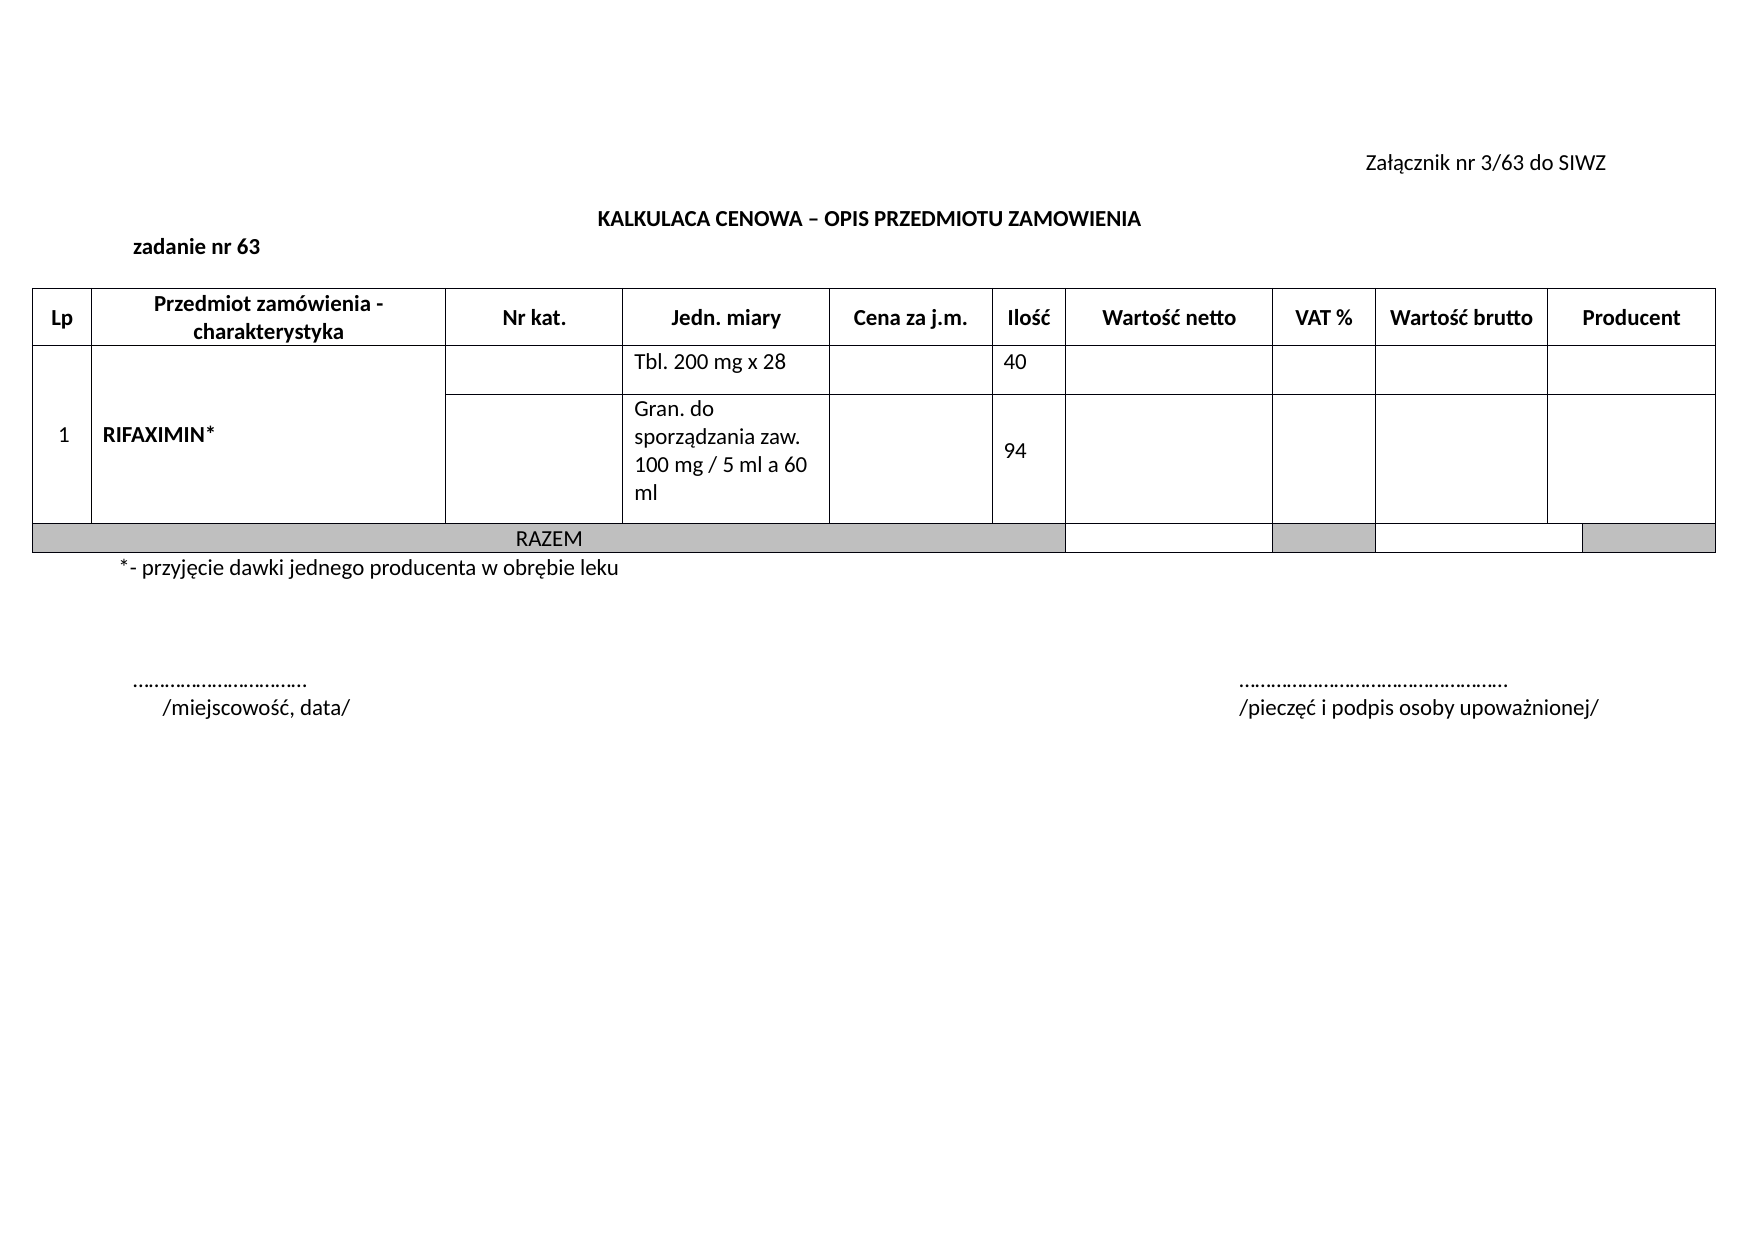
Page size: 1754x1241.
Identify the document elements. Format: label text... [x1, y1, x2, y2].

table_header Cena za j.m. [830, 289, 992, 345]
table_cell Tbl. 200 mg x 28 [623, 346, 829, 393]
table_cell [1273, 346, 1375, 393]
table_cell 1 [33, 346, 91, 523]
text …………………………… …………………………………………… [133, 665, 1606, 693]
table_cell 94 [993, 395, 1065, 523]
table_cell RIFAXIMIN* [92, 346, 445, 523]
table_cell [1548, 346, 1715, 393]
text KALKULACA CENOWA – OPIS PRZEDMIOTU ZAMOWIENIA [133, 204, 1606, 232]
table_cell 40 [993, 346, 1065, 393]
table_cell [1376, 346, 1547, 393]
text /miejscowość, data/ /pieczęć i podpis osoby upoważnionej/ [133, 693, 1606, 721]
table_cell [1376, 524, 1582, 552]
table_cell [1376, 395, 1547, 523]
table_header Producent [1548, 289, 1715, 345]
table_cell [1548, 395, 1715, 523]
table_cell [1066, 346, 1272, 393]
table_header Nr kat. [446, 289, 622, 345]
table_cell [446, 395, 622, 523]
table_cell [1273, 395, 1375, 523]
table_header Lp [33, 289, 91, 345]
table_cell [1066, 395, 1272, 523]
table_cell [1583, 524, 1715, 552]
table_header Ilość [993, 289, 1065, 345]
table_cell [446, 346, 622, 393]
table_cell [830, 395, 992, 523]
table_header Wartość brutto [1376, 289, 1547, 345]
list zadanie nr 63 [133, 232, 1606, 260]
table_cell Gran. do sporządzania zaw. 100 mg / 5 ml a 60 ml [623, 395, 829, 523]
table_header VAT % [1273, 289, 1375, 345]
text Załącznik nr 3/63 do SIWZ [133, 148, 1606, 176]
table_cell [830, 346, 992, 393]
table_cell RAZEM [33, 524, 1065, 552]
table_cell [1273, 524, 1375, 552]
table_cell [1066, 524, 1272, 552]
table_header Przedmiot zamówienia - charakterystyka [92, 289, 445, 345]
table_header Jedn. miary [623, 289, 829, 345]
table_header Wartość netto [1066, 289, 1272, 345]
text *- przyjęcie dawki jednego producenta w obrębie leku [118, 553, 1606, 581]
